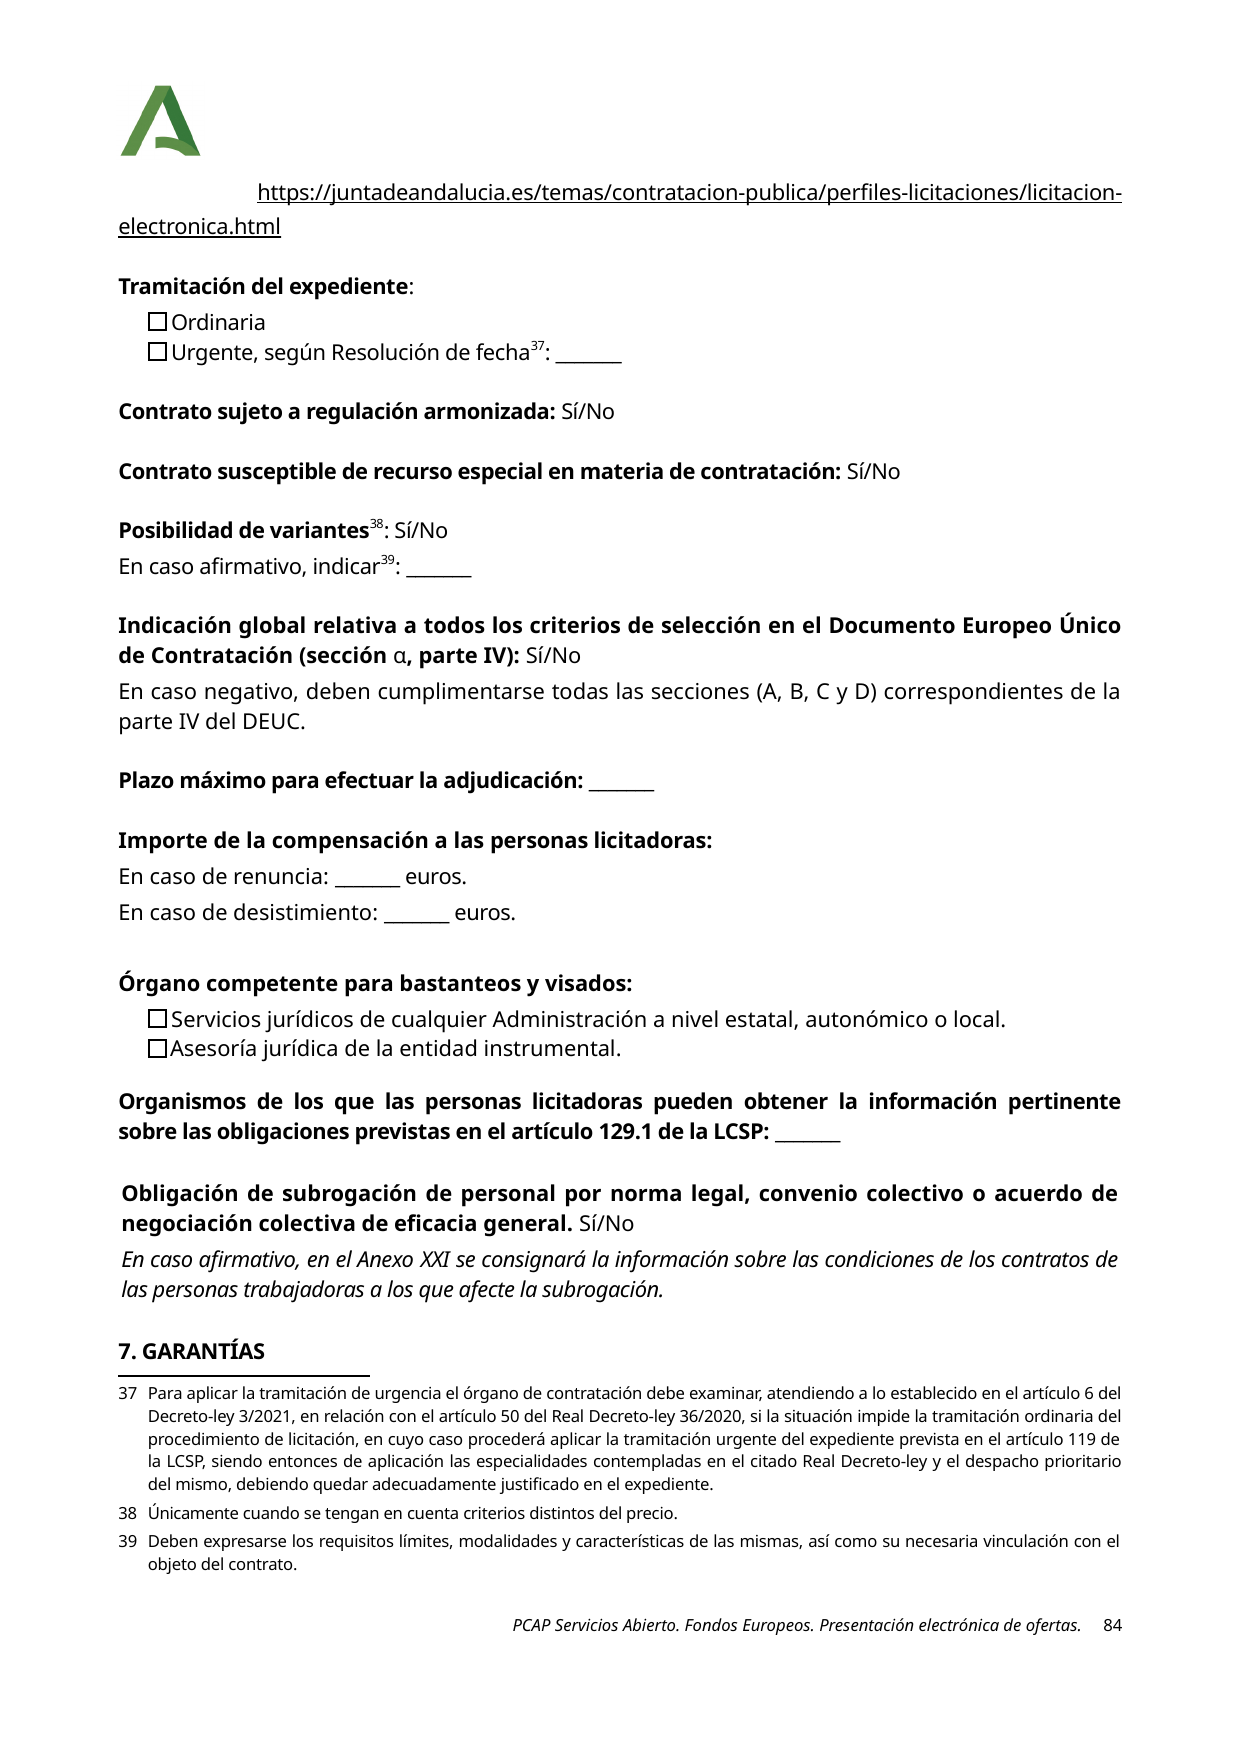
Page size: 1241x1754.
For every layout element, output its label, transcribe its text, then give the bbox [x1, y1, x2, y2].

text En caso de desistimiento: _______ euros. [118, 896, 1122, 926]
text En caso afirmativo, indicar: _______ [118, 551, 1122, 581]
text Asesoría jurídica de la entidad instrumental. [148, 1033, 1122, 1063]
text Para aplicar la tramitación de urgencia el órgano de contratación debe examinar, atendiendo a lo establecido en el artículo 6 del Decreto-ley 3/2021, en relación con el artículo 50 del Real Decreto-ley 36/2020, si la situación impide la tramitación ordinaria del procedimiento de licitación, en cuyo caso procederá aplicar la tramitación urgente del expediente prevista en el artículo 119 de la LCSP, siendo entonces de aplicación las especialidades contempladas en el citado Real Decreto-ley y el despacho prioritario del mismo, debiendo quedar adecuadamente justificado en el expediente. [118, 1382, 1122, 1495]
text Ordinaria [148, 307, 1122, 336]
text Plazo máximo para efectuar la adjudicación: _______ [118, 765, 1122, 795]
text Contrato sujeto a regulación armonizada: Sí/No [118, 396, 1122, 426]
text 7. GARANTÍAS [118, 1336, 1122, 1366]
text Deben expresarse los requisitos límites, modalidades y características de las mismas, así como su necesaria vinculación con el objeto del contrato. [118, 1530, 1122, 1575]
text Indicación global relativa a todos los criterios de selección en el Documento Europeo Único de Contratación (sección α, parte IV): Sí/No [118, 611, 1122, 670]
text Obligación de subrogación de personal por norma legal, convenio colectivo o acuerdo de negociación colectiva de eficacia general. Sí/No [118, 1175, 1122, 1238]
text Contrato susceptible de recurso especial en materia de contratación: Sí/No [118, 456, 1122, 485]
text Órgano competente para bastanteos y visados: [118, 968, 1122, 998]
text Posibilidad de variantes: Sí/No [118, 515, 1122, 545]
text En caso negativo, deben cumplimentarse todas las secciones (A, B, C y D) correspondientes de la parte IV del DEUC. [118, 676, 1122, 736]
text En caso afirmativo, en el Anexo XXI se consignará la información sobre las condiciones de los contratos de las personas trabajadoras a los que afecte la subrogación. [118, 1241, 1122, 1303]
text En caso de renuncia: _______ euros. [118, 861, 1122, 891]
text Tramitación del expediente: [118, 271, 1122, 301]
text Urgente, según Resolución de fecha: _______ [148, 336, 1122, 366]
picture [116, 81, 205, 160]
text Importe de la compensación a las personas licitadoras: [118, 825, 1122, 855]
text Servicios jurídicos de cualquier Administración a nivel estatal, autonómico o local. [148, 1004, 1122, 1033]
text https://juntadeandalucia.es/temas/contratacion-publica/perfiles-licitaciones/licitacion-electronica.html [118, 177, 1122, 241]
text Únicamente cuando se tengan en cuenta criterios distintos del precio. [118, 1501, 1122, 1524]
text Organismos de los que las personas licitadoras pueden obtener la información pertinente sobre las obligaciones previstas en el artículo 129.1 de la LCSP: _______ [118, 1086, 1122, 1146]
